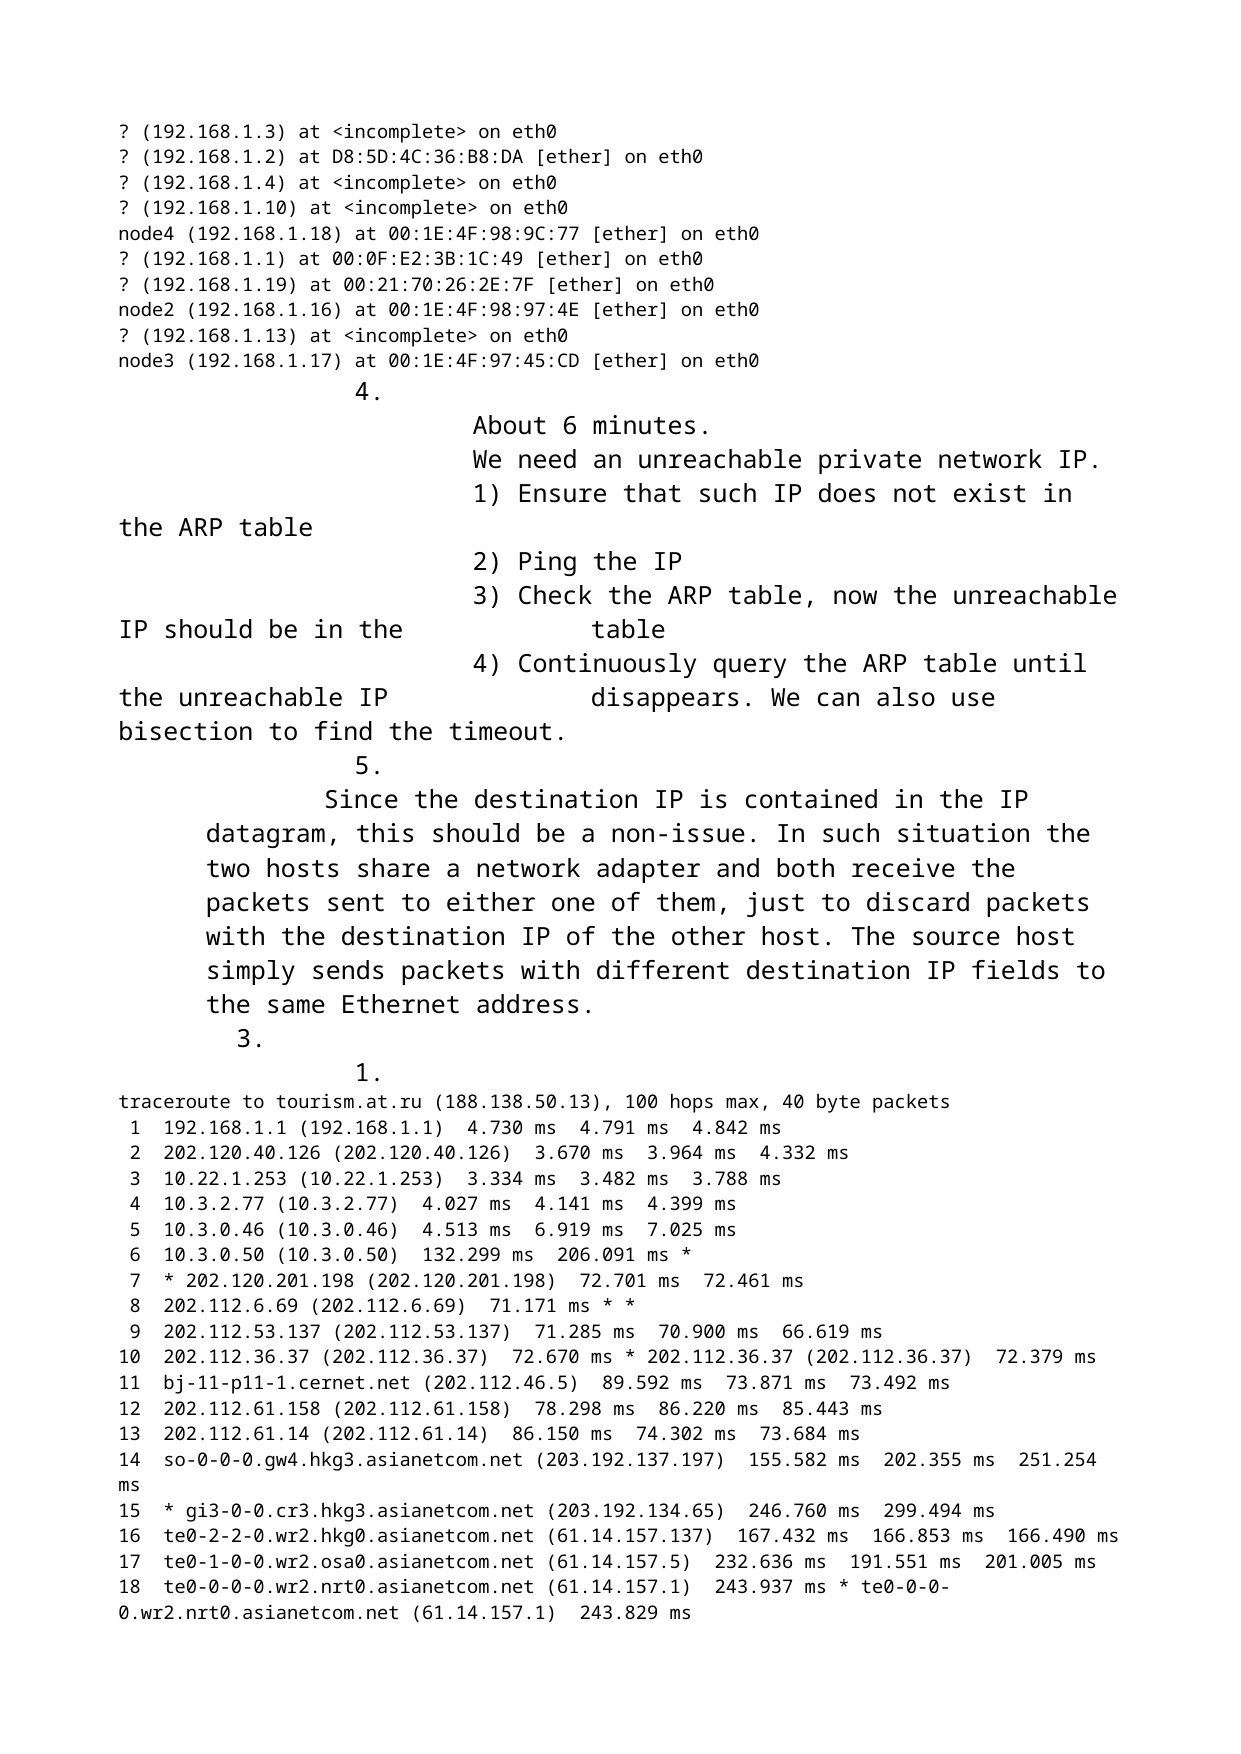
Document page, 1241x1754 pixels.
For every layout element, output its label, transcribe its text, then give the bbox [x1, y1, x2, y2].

text ? (192.168.1.19) at 00:21:70:26:2E:7F [ether] on eth0 [118, 271, 1122, 297]
text 9 202.112.53.137 (202.112.53.137) 71.285 ms 70.900 ms 66.619 ms [118, 1318, 1122, 1344]
text 10 202.112.36.37 (202.112.36.37) 72.670 ms * 202.112.36.37 (202.112.36.37) 72.379 ms [118, 1344, 1122, 1369]
text 15 * gi3-0-0.cr3.hkg3.asianetcom.net (203.192.134.65) 246.760 ms 299.494 ms [118, 1497, 1122, 1522]
text We need an unreachable private network IP. [118, 441, 1122, 476]
text 5 10.3.0.46 (10.3.0.46) 4.513 ms 6.919 ms 7.025 ms [118, 1216, 1122, 1242]
text node2 (192.168.1.16) at 00:1E:4F:98:97:4E [ether] on eth0 [118, 297, 1122, 322]
text 1) Ensure that such IP does not exist in the ARP table [118, 476, 1122, 544]
text 13 202.112.61.14 (202.112.61.14) 86.150 ms 74.302 ms 73.684 ms [118, 1420, 1122, 1446]
text 14 so-0-0-0.gw4.hkg3.asianetcom.net (203.192.137.197) 155.582 ms 202.355 ms 251.254 ms [118, 1446, 1122, 1497]
text 11 bj-11-p11-1.cernet.net (202.112.46.5) 89.592 ms 73.871 ms 73.492 ms [118, 1369, 1122, 1395]
text ? (192.168.1.3) at <incomplete> on eth0 [118, 118, 1122, 144]
text node4 (192.168.1.18) at 00:1E:4F:98:9C:77 [ether] on eth0 [118, 220, 1122, 246]
text ? (192.168.1.2) at D8:5D:4C:36:B8:DA [ether] on eth0 [118, 144, 1122, 169]
text 4) Continuously query the ARP table until the unreachable IP disappears. We can also use bisection to find the timeout. [118, 646, 1122, 748]
text ? (192.168.1.10) at <incomplete> on eth0 [118, 195, 1122, 220]
text 16 te0-2-2-0.wr2.hkg0.asianetcom.net (61.14.157.137) 167.432 ms 166.853 ms 166.490 ms [118, 1522, 1122, 1548]
text traceroute to tourism.at.ru (188.138.50.13), 100 hops max, 40 byte packets [118, 1089, 1122, 1114]
text 2) Ping the IP [118, 544, 1122, 578]
text 17 te0-1-0-0.wr2.osa0.asianetcom.net (61.14.157.5) 232.636 ms 191.551 ms 201.005 ms [118, 1548, 1122, 1573]
text 3) Check the ARP table, now the unreachable IP should be in the table [118, 578, 1122, 646]
text 12 202.112.61.158 (202.112.61.158) 78.298 ms 86.220 ms 85.443 ms [118, 1395, 1122, 1420]
text 18 te0-0-0-0.wr2.nrt0.asianetcom.net (61.14.157.1) 243.937 ms * te0-0-0-0.wr2.nrt0.asianetcom.net (61.14.157.1) 243.829 ms [118, 1573, 1122, 1624]
text 5. [118, 748, 1122, 782]
text 6 10.3.0.50 (10.3.0.50) 132.299 ms 206.091 ms * [118, 1242, 1122, 1267]
text node3 (192.168.1.17) at 00:1E:4F:97:45:CD [ether] on eth0 [118, 348, 1122, 373]
text 1 192.168.1.1 (192.168.1.1) 4.730 ms 4.791 ms 4.842 ms [118, 1114, 1122, 1140]
text 2 202.120.40.126 (202.120.40.126) 3.670 ms 3.964 ms 4.332 ms [118, 1140, 1122, 1165]
text 3 10.22.1.253 (10.22.1.253) 3.334 ms 3.482 ms 3.788 ms [118, 1165, 1122, 1191]
text ? (192.168.1.13) at <incomplete> on eth0 [118, 322, 1122, 348]
text 3. [118, 1021, 1122, 1054]
text 8 202.112.6.69 (202.112.6.69) 71.171 ms * * [118, 1293, 1122, 1318]
text 7 * 202.120.201.198 (202.120.201.198) 72.701 ms 72.461 ms [118, 1267, 1122, 1293]
text 1. [118, 1054, 1122, 1089]
text About 6 minutes. [118, 407, 1122, 441]
text Since the destination IP is contained in the IP datagram, this should be a non-issue. In such situation the two hosts share a network adapter and both receive the packets sent to either one of them, just to discard packets with the destination IP of the other host. The source host simply sends packets with different destination IP fields to the same Ethernet address. [206, 782, 1122, 1021]
text ? (192.168.1.4) at <incomplete> on eth0 [118, 169, 1122, 195]
text 4. [118, 373, 1122, 407]
text ? (192.168.1.1) at 00:0F:E2:3B:1C:49 [ether] on eth0 [118, 246, 1122, 271]
text 4 10.3.2.77 (10.3.2.77) 4.027 ms 4.141 ms 4.399 ms [118, 1191, 1122, 1216]
